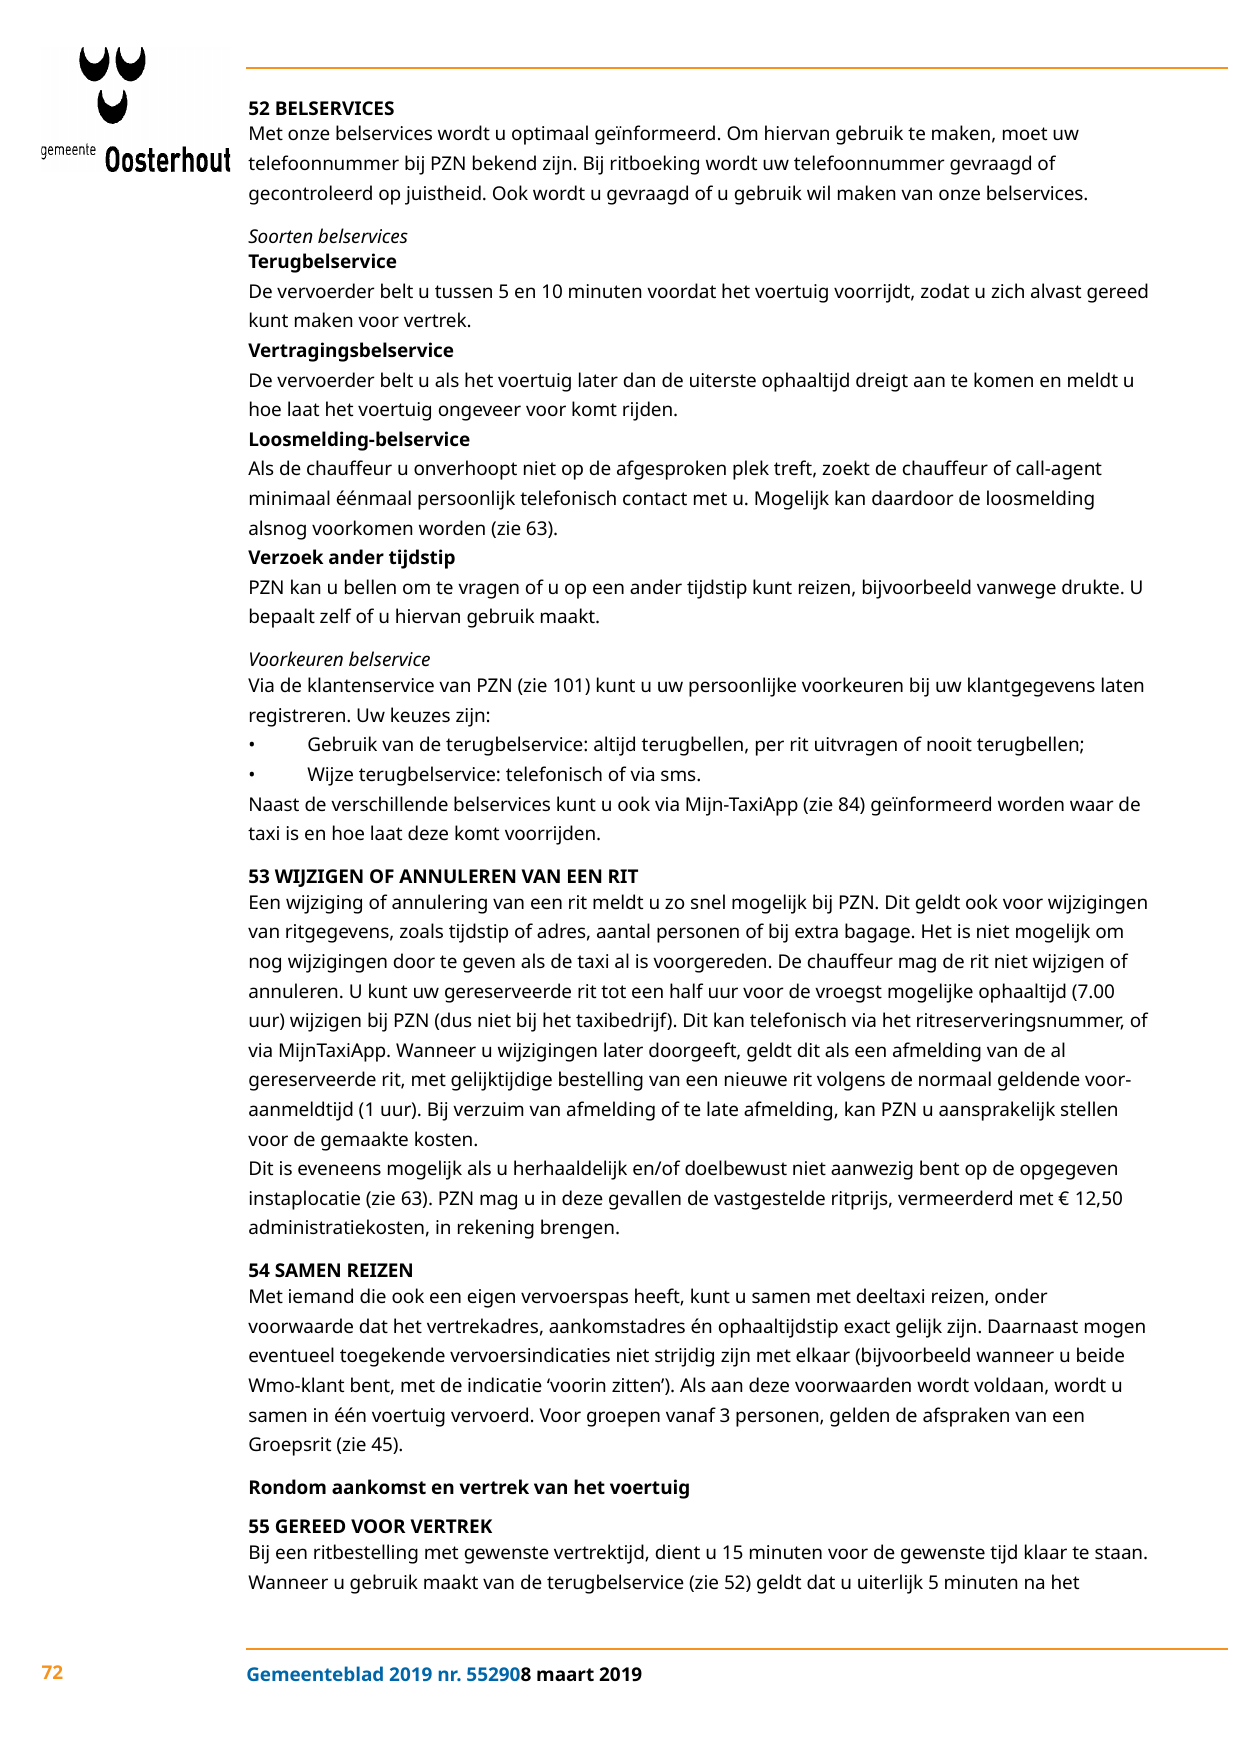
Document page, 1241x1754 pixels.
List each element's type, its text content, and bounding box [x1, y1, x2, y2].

text Vertragingsbelservice [248, 337, 1152, 363]
text Naast de verschillende belservices kunt u ook via Mijn-TaxiApp (zie 84) geïnformeerd worden waar de taxi is en hoe laat deze komt voorrijden. [248, 791, 1152, 846]
text De vervoerder belt u als het voertuig later dan de uiterste ophaaltijd dreigt aan te komen en meldt u hoe laat het voertuig ongeveer voor komt rijden. [248, 367, 1152, 422]
text 53 WIJZIGEN OF ANNULEREN VAN EEN RIT [248, 863, 1152, 889]
list Gebruik van de terugbelservice: altijd terugbellen, per rit uitvragen of nooit terugbellen; [248, 732, 1152, 757]
text Met onze belservices wordt u optimaal geïnformeerd. Om hiervan gebruik te maken, moet uw telefoonnummer bij PZN bekend zijn. Bij ritboeking wordt uw telefoonnummer gevraagd of gecontroleerd op juistheid. Ook wordt u gevraagd of u gebruik wil maken van onze belservices. [248, 121, 1152, 205]
text Met iemand die ook een eigen vervoerspas heeft, kunt u samen met deeltaxi reizen, onder voorwaarde dat het vertrekadres, aankomstadres én ophaaltijdstip exact gelijk zijn. Daarnaast mogen eventueel toegekende vervoersindicaties niet strijdig zijn met elkaar (bijvoorbeeld wanneer u beide Wmo-klant bent, met de indicatie ‘voorin zitten’). Als aan deze voorwaarden wordt voldaan, wordt u samen in één voertuig vervoerd. Voor groepen vanaf 3 personen, gelden de afspraken van een Groepsrit (zie 45). [248, 1283, 1152, 1457]
text Via de klantenservice van PZN (zie 101) kunt u uw persoonlijke voorkeuren bij uw klantgegevens laten registreren. Uw keuzes zijn: [248, 672, 1152, 728]
text Rondom aankomst en vertrek van het voertuig [248, 1474, 1152, 1500]
text Bij een ritbestelling met gewenste vertrektijd, dient u 15 minuten voor de gewenste tijd klaar te staan. Wanneer u gebruik maakt van de terugbelservice (zie 52) geldt dat u uiterlijk 5 minuten na het [248, 1539, 1152, 1595]
text 54 SAMEN REIZEN [248, 1258, 1152, 1283]
text Soorten belservices [248, 223, 1152, 248]
text Loosmelding-belservice [248, 426, 1152, 452]
text PZN kan u bellen om te vragen of u op een ander tijdstip kunt reizen, bijvoorbeeld vanwege drukte. U bepaalt zelf of u hiervan gebruik maakt. [248, 574, 1152, 629]
picture [41, 47, 231, 172]
text Voorkeuren belservice [248, 647, 1152, 672]
text 55 GEREED VOOR VERTREK [248, 1514, 1152, 1539]
text Een wijziging of annulering van een rit meldt u zo snel mogelijk bij PZN. Dit geldt ook voor wijzigingen van ritgegevens, zoals tijdstip of adres, aantal personen of bij extra bagage. Het is niet mogelijk om nog wijzigingen door te geven als de taxi al is voorgereden. De chauffeur mag de rit niet wijzigen of annuleren. U kunt uw gereserveerde rit tot een half uur voor de vroegst mogelijke ophaaltijd (7.00 uur) wijzigen bij PZN (dus niet bij het taxibedrijf). Dit kan telefonisch via het ritreserveringsnummer, of via MijnTaxiApp. Wanneer u wijzigingen later doorgeeft, geldt dit als een afmelding van de al gereserveerde rit, met gelijktijdige bestelling van een nieuwe rit volgens de normaal geldende voor-aanmeldtijd (1 uur). Bij verzuim van afmelding of te late afmelding, kan PZN u aansprakelijk stellen voor de gemaakte kosten. [248, 889, 1152, 1152]
list Wijze terugbelservice: telefonisch of via sms. [248, 761, 1152, 787]
text Dit is eveneens mogelijk als u herhaaldelijk en/of doelbewust niet aanwezig bent op de opgegeven instaplocatie (zie 63). PZN mag u in deze gevallen de vastgestelde ritprijs, vermeerderd met € 12,50 administratiekosten, in rekening brengen. [248, 1155, 1152, 1240]
text Terugbelservice [248, 248, 1152, 274]
text Als de chauffeur u onverhoopt niet op de afgesproken plek treft, zoekt de chauffeur of call-agent minimaal éénmaal persoonlijk telefonisch contact met u. Mogelijk kan daardoor de loosmelding alsnog voorkomen worden (zie 63). [248, 456, 1152, 541]
text Verzoek ander tijdstip [248, 544, 1152, 570]
text 52 BELSERVICES [248, 95, 1152, 121]
text De vervoerder belt u tussen 5 en 10 minuten voordat het voertuig voorrijdt, zodat u zich alvast gereed kunt maken voor vertrek. [248, 278, 1152, 333]
